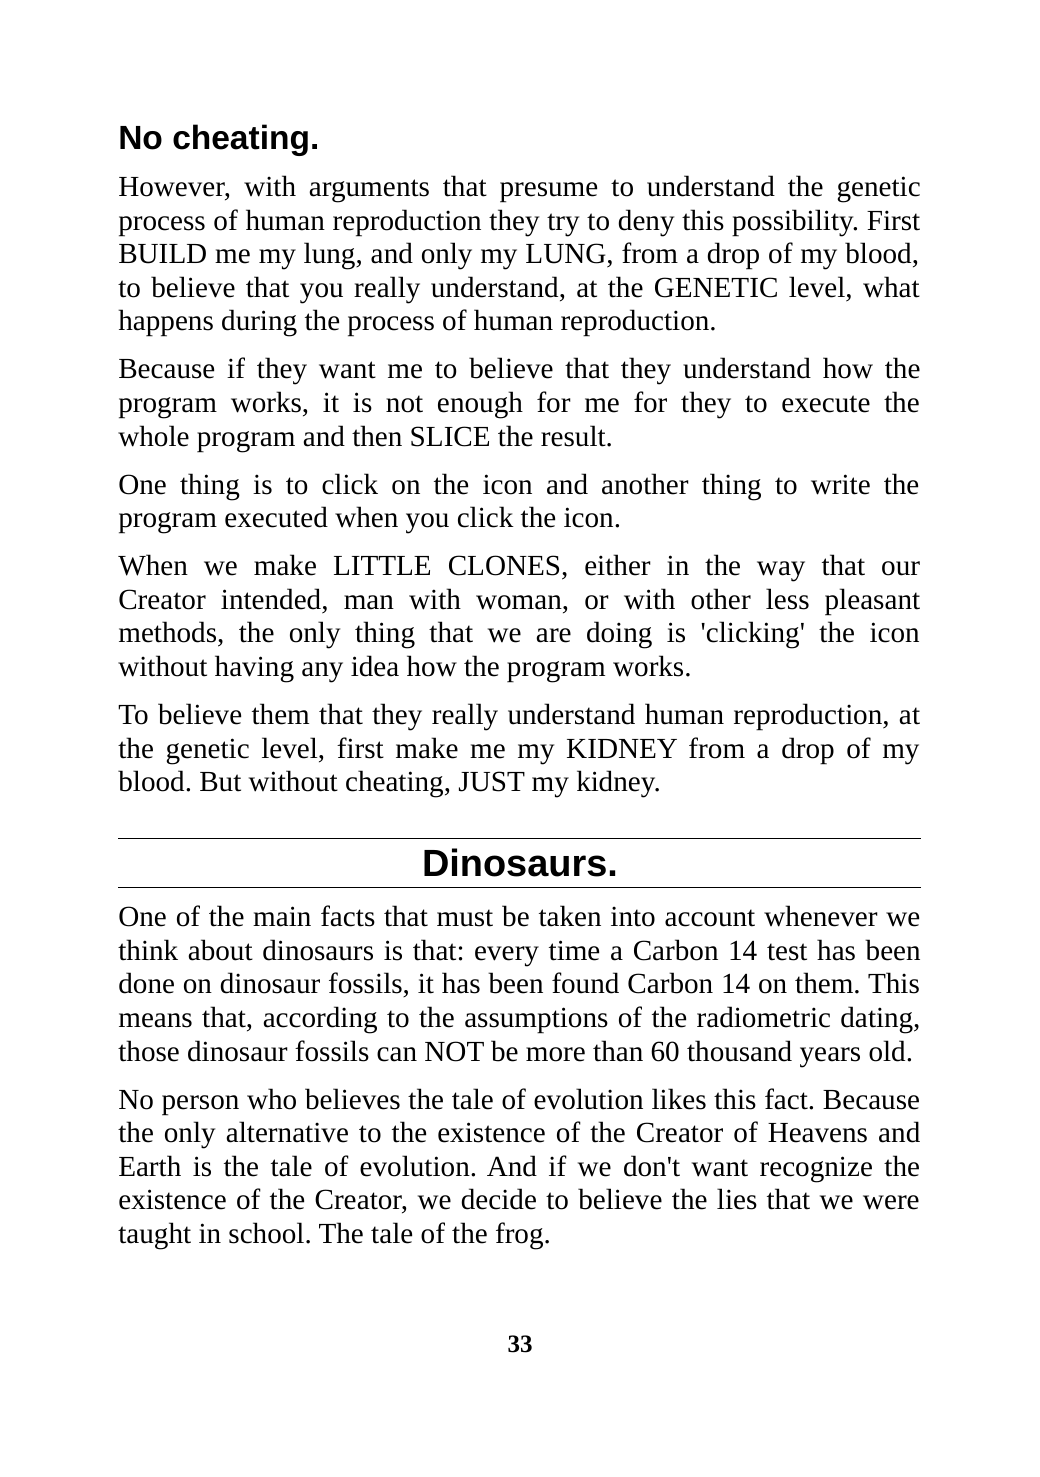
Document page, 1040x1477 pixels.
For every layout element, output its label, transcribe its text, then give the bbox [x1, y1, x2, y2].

text One thing is to click on the icon and another thing to write the program executed when you click the icon. [118, 467, 921, 534]
text No person who believes the tale of evolution likes this fact. Because the only alternative to the existence of the Creator of Heavens and Earth is the tale of evolution. And if we don't want recognize the existence of the Creator, we decide to believe the lies that we were taught in school. The tale of the frog. [118, 1082, 921, 1249]
text However, with arguments that presume to understand the genetic process of human reproduction they try to deny this possibility. First BUILD me my lung, and only my LUNG, from a drop of my blood, to believe that you really understand, at the GENETIC level, what happens during the process of human reproduction. [118, 169, 921, 337]
text One of the main facts that must be taken into account whenever we think about dinosaurs is that: every time a Carbon 14 test has been done on dinosaur fossils, it has been found Carbon 14 on them. This means that, according to the assumptions of the radiometric dating, those dinosaur fossils can NOT be more than 60 thousand years old. [118, 899, 921, 1067]
text To believe them that they really understand human reproduction, at the genetic level, first make me my KIDNEY from a drop of my blood. But without cheating, JUST my kidney. [118, 697, 921, 798]
text Because if they want me to believe that they understand how the program works, it is not enough for me for they to execute the whole program and then SLICE the result. [118, 352, 921, 452]
subtitle Dinosaurs. [118, 839, 921, 887]
text When we make LITTLE CLONES, either in the way that our Creator intended, man with woman, or with other less pleasant methods, the only thing that we are doing is 'clicking' the icon without having any idea how the program works. [118, 548, 921, 683]
subtitle No cheating. [118, 118, 921, 157]
